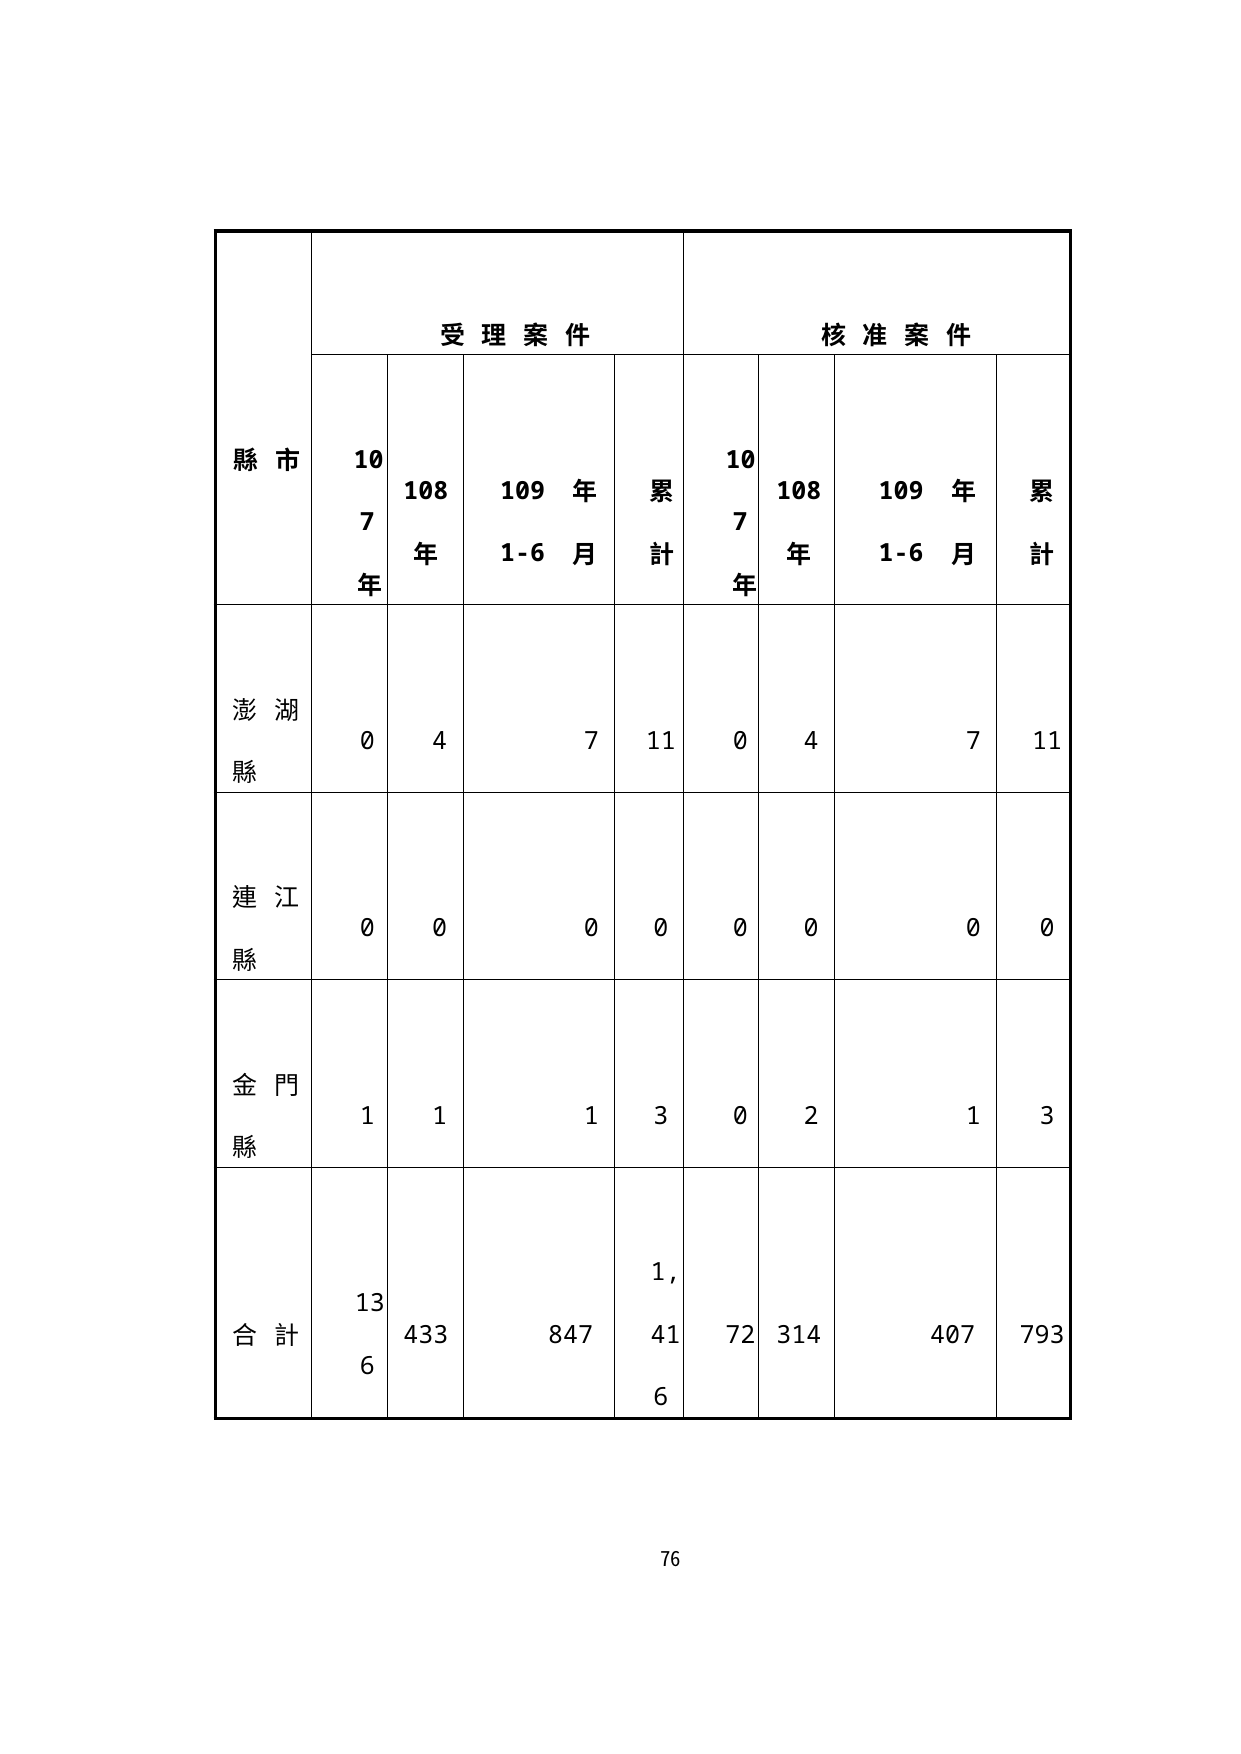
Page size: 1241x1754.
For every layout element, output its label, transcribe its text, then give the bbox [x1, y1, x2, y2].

table_cell 1,416 [615, 1168, 683, 1417]
table_cell 0 [684, 793, 758, 979]
table_cell 3 [615, 980, 683, 1167]
table_cell 澎湖縣 [217, 605, 311, 792]
table_cell 累計 [615, 355, 683, 604]
table_cell 107年 [684, 355, 758, 604]
table_cell 1 [312, 980, 387, 1167]
table_cell 2 [759, 980, 834, 1167]
table_header 核准案件 [684, 233, 1069, 354]
table_cell 72 [684, 1168, 758, 1417]
table_cell 11 [997, 605, 1069, 792]
table_cell 0 [835, 793, 996, 979]
table_cell 847 [464, 1168, 614, 1417]
table_cell 7 [835, 605, 996, 792]
table_cell 107年 [312, 355, 387, 604]
table_cell 金門縣 [217, 980, 311, 1167]
table_cell 3 [997, 980, 1069, 1167]
table_cell 7 [464, 605, 614, 792]
table_cell 407 [835, 1168, 996, 1417]
table_cell 793 [997, 1168, 1069, 1417]
table_cell 4 [388, 605, 463, 792]
table_cell 109年1-6月 [464, 355, 614, 604]
table_cell 136 [312, 1168, 387, 1417]
table_cell 累計 [997, 355, 1069, 604]
table_cell 0 [312, 793, 387, 979]
table_cell 0 [312, 605, 387, 792]
table_cell 11 [615, 605, 683, 792]
table_cell 0 [997, 793, 1069, 979]
table_cell 108年 [388, 355, 463, 604]
table_cell 1 [464, 980, 614, 1167]
table_header 縣市 [217, 233, 311, 604]
table_cell 0 [388, 793, 463, 979]
table_cell 108年 [759, 355, 834, 604]
table_cell 4 [759, 605, 834, 792]
table_cell 1 [835, 980, 996, 1167]
table_cell 109年1-6月 [835, 355, 996, 604]
table_cell 0 [759, 793, 834, 979]
table_cell 314 [759, 1168, 834, 1417]
table_header 受理案件 [312, 233, 683, 354]
table_cell 0 [615, 793, 683, 979]
table_cell 0 [464, 793, 614, 979]
table_cell 合計 [217, 1168, 311, 1417]
table_cell 1 [388, 980, 463, 1167]
table_cell 連江縣 [217, 793, 311, 979]
table_cell 0 [684, 605, 758, 792]
table_cell 433 [388, 1168, 463, 1417]
table_cell 0 [684, 980, 758, 1167]
